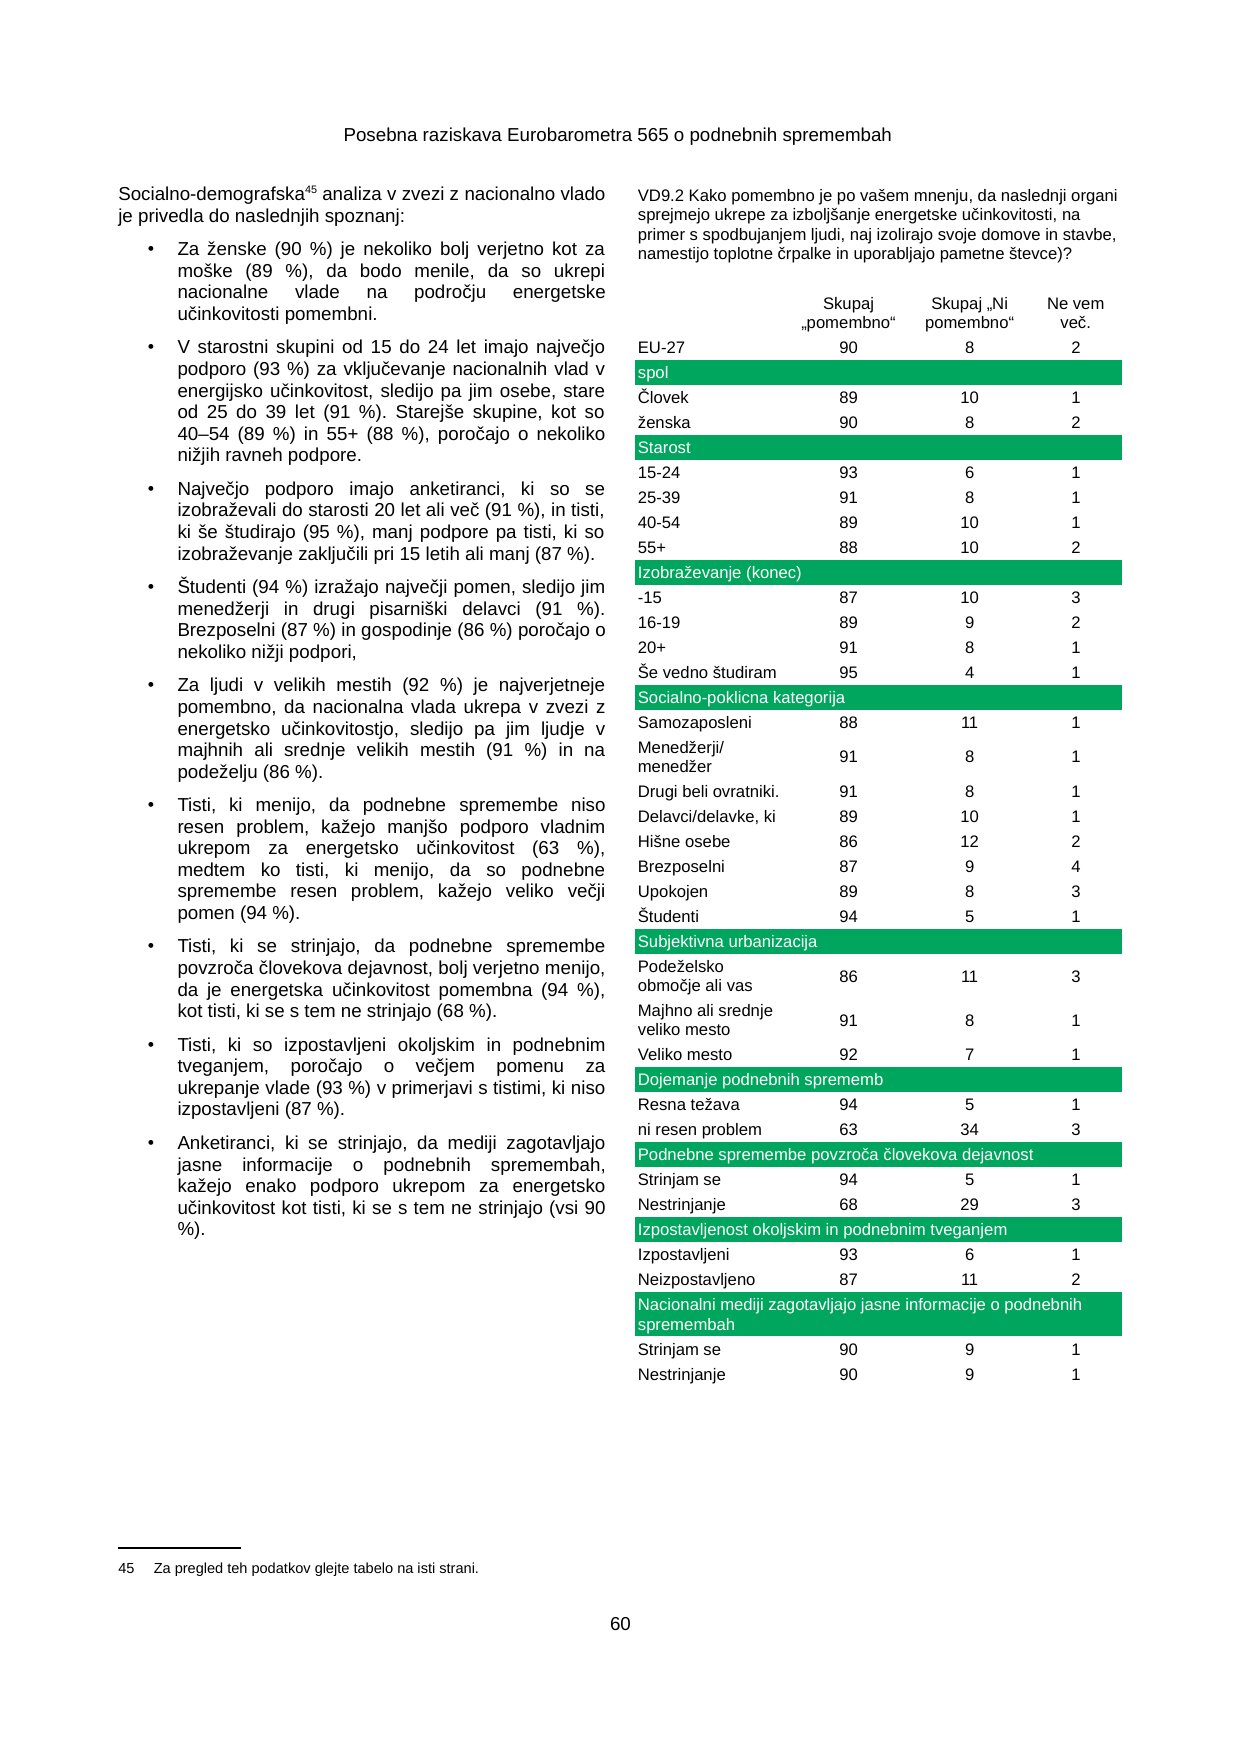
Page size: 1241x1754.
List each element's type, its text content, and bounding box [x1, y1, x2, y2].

table_cell 91 [787, 998, 910, 1042]
table_cell -15 [635, 585, 787, 610]
table_cell 29 [910, 1192, 1029, 1217]
table_cell 3 [1029, 585, 1122, 610]
list Tisti, ki se strinjajo, da podnebne spremembe povzroča človekova dejavnost, bolj verjetno menijo, da je energetska učinkovitost pomembna (94 %), kot tisti, ki se s tem ne strinjajo (68 %). [148, 935, 605, 1022]
table_cell Izpostavljenost okoljskim in podnebnim tveganjem [635, 1217, 1122, 1242]
table_cell 8 [910, 335, 1029, 360]
table_cell Izpostavljeni [635, 1242, 787, 1267]
table_cell 8 [910, 635, 1029, 660]
table_cell 40-54 [635, 510, 787, 535]
table_cell Dojemanje podnebnih sprememb [635, 1067, 1122, 1092]
table_cell 9 [910, 1336, 1029, 1361]
table_cell 1 [1029, 485, 1122, 510]
list Študenti (94 %) izražajo največji pomen, sledijo jim menedžerji in drugi pisarniški delavci (91 %). Brezposelni (87 %) in gospodinje (86 %) poročajo o nekoliko nižji podpori, [148, 576, 605, 662]
list Za ženske (90 %) je nekoliko bolj verjetno kot za moške (89 %), da bodo menile, da so ukrepi nacionalne vlade na področju energetske učinkovitosti pomembni. [148, 238, 605, 324]
table_cell Strinjam se [635, 1336, 787, 1361]
table_cell 4 [1029, 854, 1122, 879]
table_cell Podnebne spremembe povzroča človekova dejavnost [635, 1142, 1122, 1167]
table_cell 25-39 [635, 485, 787, 510]
table_cell Socialno-poklicna kategorija [635, 685, 1122, 710]
table_cell 12 [910, 829, 1029, 854]
table_cell [1029, 266, 1122, 291]
table_cell 5 [910, 1092, 1029, 1117]
table_cell 68 [787, 1192, 910, 1217]
table_cell 2 [1029, 535, 1122, 560]
table_cell Neizpostavljeno [635, 1267, 787, 1292]
table_cell 2 [1029, 410, 1122, 435]
table_cell 94 [787, 1092, 910, 1117]
table_cell ženska [635, 410, 787, 435]
table_cell 92 [787, 1042, 910, 1067]
table_cell 4 [910, 660, 1029, 685]
table_cell 1 [1029, 1042, 1122, 1067]
table_cell 8 [910, 735, 1029, 779]
table_cell 9 [910, 854, 1029, 879]
table_cell 8 [910, 879, 1029, 904]
table_cell 3 [1029, 1192, 1122, 1217]
table_cell 94 [787, 1167, 910, 1192]
table_cell 90 [787, 335, 910, 360]
table_cell Podeželsko območje ali vas [635, 954, 787, 998]
table_cell Študenti [635, 904, 787, 929]
table_cell 87 [787, 1267, 910, 1292]
table_cell 88 [787, 710, 910, 735]
table_cell 94 [787, 904, 910, 929]
table_cell Menedžerji/menedžer [635, 735, 787, 779]
table_cell 10 [910, 804, 1029, 829]
table_cell 8 [910, 410, 1029, 435]
table_cell Starost [635, 435, 1122, 460]
table_cell 95 [787, 660, 910, 685]
table_cell 3 [1029, 879, 1122, 904]
table_cell Še vedno študiram [635, 660, 787, 685]
table_cell Samozaposleni [635, 710, 787, 735]
table_cell 8 [910, 779, 1029, 804]
table_cell 89 [787, 879, 910, 904]
table_cell 86 [787, 829, 910, 854]
table_cell 91 [787, 485, 910, 510]
table_cell 1 [1029, 385, 1122, 410]
table_cell 55+ [635, 535, 787, 560]
table_cell EU-27 [635, 335, 787, 360]
table_cell 90 [787, 1361, 910, 1386]
table_cell 1 [1029, 1167, 1122, 1192]
table_cell Ne vem več. [1029, 291, 1122, 335]
table_cell 16-19 [635, 610, 787, 635]
table_cell 1 [1029, 1242, 1122, 1267]
table_cell 1 [1029, 660, 1122, 685]
table_cell 10 [910, 510, 1029, 535]
table_cell 91 [787, 779, 910, 804]
table_cell Človek [635, 385, 787, 410]
table_cell 7 [910, 1042, 1029, 1067]
table_cell 89 [787, 804, 910, 829]
table_cell 1 [1029, 460, 1122, 485]
table_cell [635, 266, 787, 291]
table_cell 8 [910, 485, 1029, 510]
table_cell Strinjam se [635, 1167, 787, 1192]
table_cell 6 [910, 460, 1029, 485]
table_cell 3 [1029, 1117, 1122, 1142]
table_cell 10 [910, 535, 1029, 560]
table_cell 1 [1029, 1092, 1122, 1117]
table_cell 11 [910, 954, 1029, 998]
list Za ljudi v velikih mestih (92 %) je najverjetneje pomembno, da nacionalna vlada ukrepa v zvezi z energetsko učinkovitostjo, sledijo pa jim ljudje v majhnih ali srednje velikih mestih (91 %) in na podeželju (86 %). [148, 674, 605, 782]
table_cell 6 [910, 1242, 1029, 1267]
table_cell 9 [910, 1361, 1029, 1386]
list Anketiranci, ki se strinjajo, da mediji zagotavljajo jasne informacije o podnebnih spremembah, kažejo enako podporo ukrepom za energetsko učinkovitost kot tisti, ki se s tem ne strinjajo (vsi 90 %). [148, 1132, 605, 1239]
table_cell 2 [1029, 610, 1122, 635]
table_cell 8 [910, 998, 1029, 1042]
table_cell 2 [1029, 335, 1122, 360]
table_cell 2 [1029, 829, 1122, 854]
table_cell 91 [787, 635, 910, 660]
table_cell 91 [787, 735, 910, 779]
table_cell [910, 266, 1029, 291]
table_cell Brezposelni [635, 854, 787, 879]
table_cell ni resen problem [635, 1117, 787, 1142]
list Tisti, ki so izpostavljeni okoljskim in podnebnim tveganjem, poročajo o večjem pomenu za ukrepanje vlade (93 %) v primerjavi s tistimi, ki niso izpostavljeni (87 %). [148, 1033, 605, 1120]
table_cell 5 [910, 1167, 1029, 1192]
table_cell 1 [1029, 998, 1122, 1042]
table_cell 9 [910, 610, 1029, 635]
table_cell 1 [1029, 779, 1122, 804]
table_cell 1 [1029, 735, 1122, 779]
table_cell 1 [1029, 904, 1122, 929]
table_cell 63 [787, 1117, 910, 1142]
table_cell spol [635, 360, 1122, 385]
table_cell 10 [910, 585, 1029, 610]
table_cell 10 [910, 385, 1029, 410]
table_cell Delavci/delavke, ki [635, 804, 787, 829]
table_cell Veliko mesto [635, 1042, 787, 1067]
table_cell Upokojen [635, 879, 787, 904]
table_cell 1 [1029, 1336, 1122, 1361]
table_cell 1 [1029, 1361, 1122, 1386]
list Tisti, ki menijo, da podnebne spremembe niso resen problem, kažejo manjšo podporo vladnim ukrepom za energetsko učinkovitost (63 %), medtem ko tisti, ki menijo, da so podnebne spremembe resen problem, kažejo veliko večji pomen (94 %). [148, 794, 605, 923]
table_cell 90 [787, 410, 910, 435]
table_cell 1 [1029, 635, 1122, 660]
table_header VD9.2 Kako pomembno je po vašem mnenju, da naslednji organi sprejmejo ukrepe za izboljšanje energetske učinkovitosti, na primer s spodbujanjem ljudi, naj izolirajo svoje domove in stavbe, namestijo toplotne črpalke in uporabljajo pametne števce)? [635, 183, 1122, 266]
table_cell Subjektivna urbanizacija [635, 929, 1122, 954]
table_cell 89 [787, 610, 910, 635]
text Socialno-demografska analiza v zvezi z nacionalno vlado je privedla do naslednjih spoznanj: [118, 183, 605, 226]
table_cell [787, 266, 910, 291]
table_cell 89 [787, 385, 910, 410]
table_cell 20+ [635, 635, 787, 660]
table_cell Nestrinjanje [635, 1192, 787, 1217]
table_cell 34 [910, 1117, 1029, 1142]
table_cell 1 [1029, 710, 1122, 735]
list V starostni skupini od 15 do 24 let imajo največjo podporo (93 %) za vključevanje nacionalnih vlad v energijsko učinkovitost, sledijo pa jim osebe, stare od 25 do 39 let (91 %). Starejše skupine, kot so 40–54 (89 %) in 55+ (88 %), poročajo o nekoliko nižjih ravneh podpore. [148, 336, 605, 466]
table_cell Nestrinjanje [635, 1361, 787, 1386]
table_cell 2 [1029, 1267, 1122, 1292]
table_cell 15-24 [635, 460, 787, 485]
table_cell [635, 291, 787, 335]
table_cell 1 [1029, 510, 1122, 535]
table_cell 93 [787, 1242, 910, 1267]
table_cell Hišne osebe [635, 829, 787, 854]
table_cell 5 [910, 904, 1029, 929]
table_cell Nacionalni mediji zagotavljajo jasne informacije o podnebnih spremembah [635, 1292, 1122, 1336]
text Za pregled teh podatkov glejte tabelo na isti strani. [118, 1560, 605, 1577]
table_cell 93 [787, 460, 910, 485]
table_cell Skupaj „Ni pomembno“ [910, 291, 1029, 335]
table_cell Izobraževanje (konec) [635, 560, 1122, 585]
table_cell 87 [787, 854, 910, 879]
table_cell 88 [787, 535, 910, 560]
table_cell 89 [787, 510, 910, 535]
table_cell 11 [910, 1267, 1029, 1292]
table_cell Skupaj „pomembno“ [787, 291, 910, 335]
table_cell 87 [787, 585, 910, 610]
table_cell 1 [1029, 804, 1122, 829]
table_cell 3 [1029, 954, 1122, 998]
table_cell Resna težava [635, 1092, 787, 1117]
table_cell 86 [787, 954, 910, 998]
table_cell 11 [910, 710, 1029, 735]
table_cell Majhno ali srednje veliko mesto [635, 998, 787, 1042]
list Največjo podporo imajo anketiranci, ki so se izobraževali do starosti 20 let ali več (91 %), in tisti, ki še študirajo (95 %), manj podpore pa tisti, ki so izobraževanje zaključili pri 15 letih ali manj (87 %). [148, 478, 605, 564]
table_cell 90 [787, 1336, 910, 1361]
table_cell Drugi beli ovratniki. [635, 779, 787, 804]
